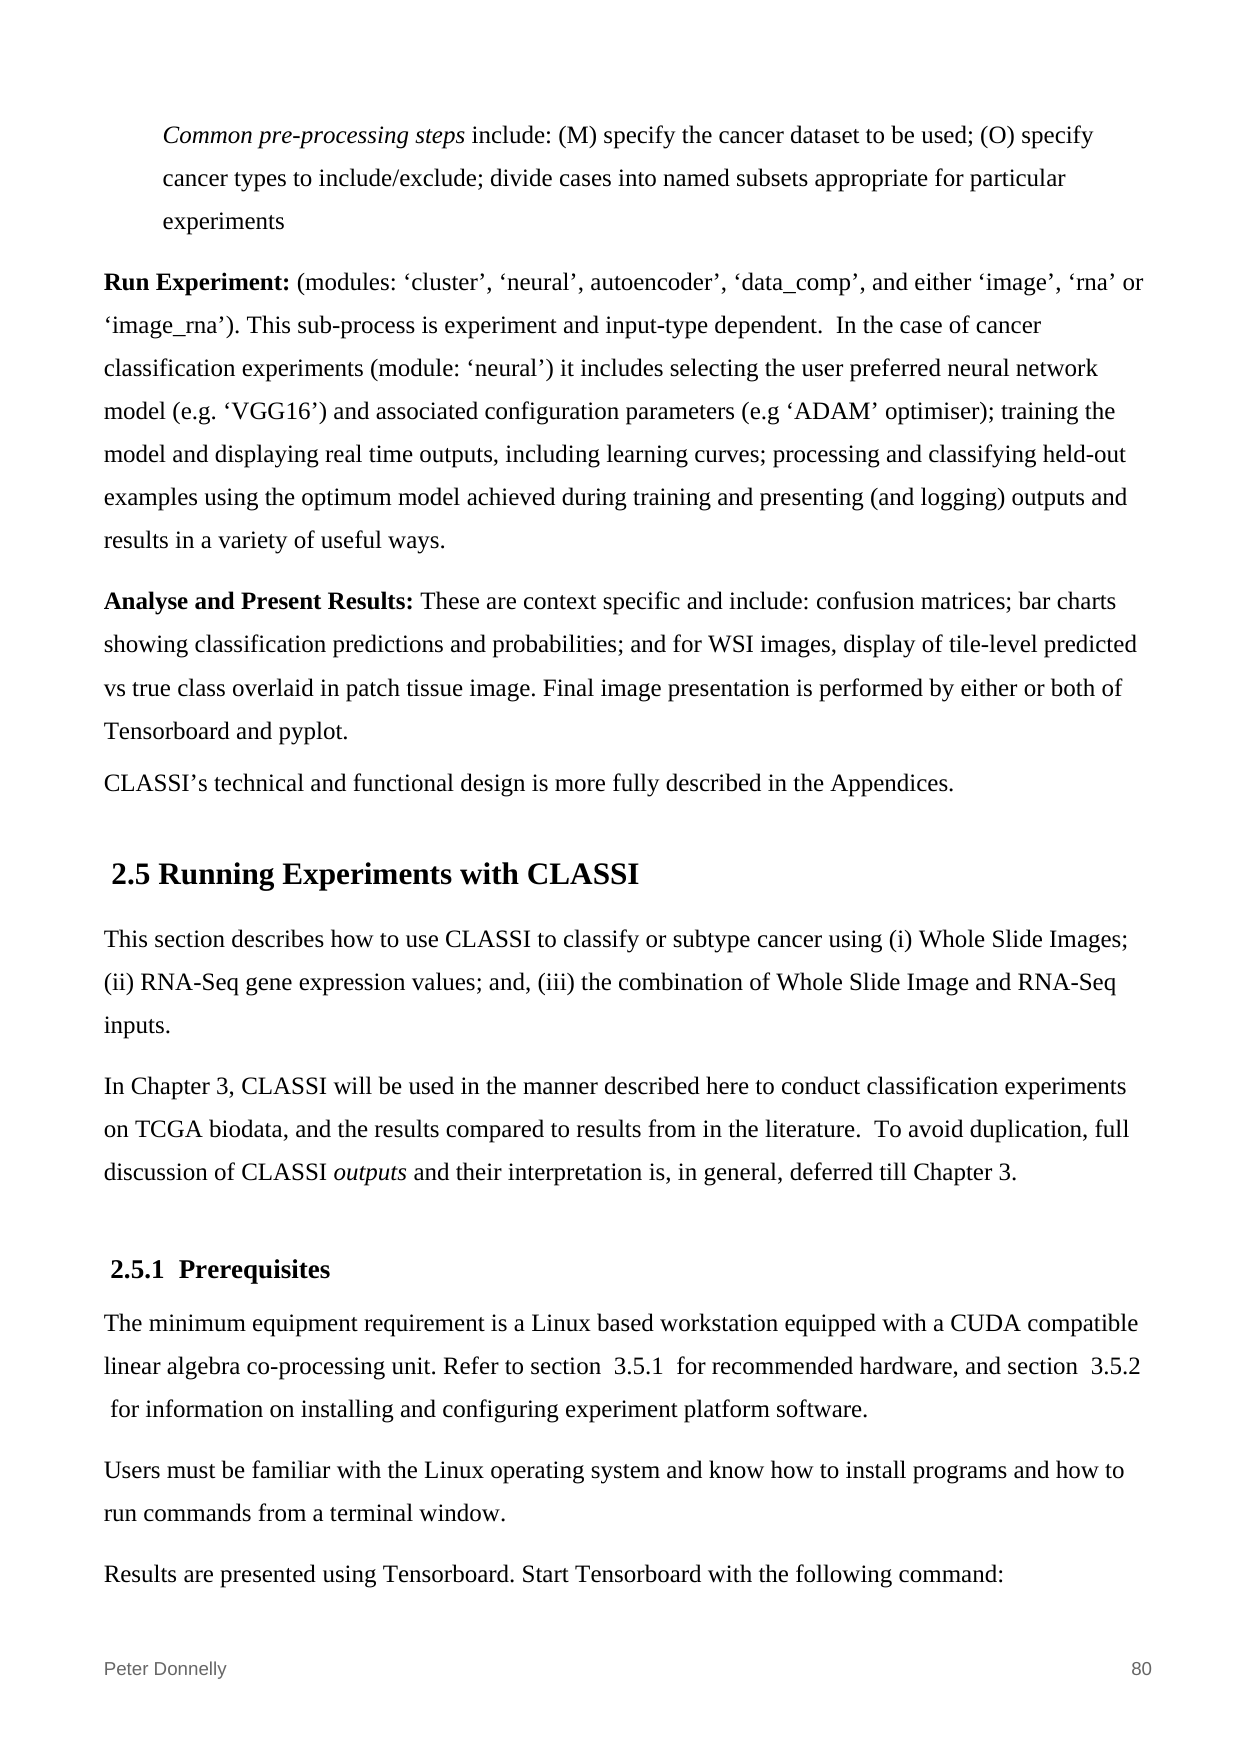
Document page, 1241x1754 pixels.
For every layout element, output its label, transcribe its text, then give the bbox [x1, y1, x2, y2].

text Run Experiment: (modules: ‘cluster’, ‘neural’, autoencoder’, ‘data_comp’, and either ‘image’, ‘rna’ or ‘image_rna’). This sub-process is experiment and input-type dependent. In the case of cancer classification experiments (module: ‘neural’) it includes selecting the user preferred neural network model (e.g. ‘VGG16’) and associated configuration parameters (e.g ‘ADAM’ optimiser); training the model and displaying real time outputs, including learning curves; processing and classifying held-out examples using the optimum model achieved during training and presenting (and logging) outputs and results in a variety of useful ways. [103, 267, 1146, 554]
text CLASSI’s technical and functional design is more fully described in the Appendices. [103, 768, 1146, 797]
subtitle Prerequisites [103, 1253, 1146, 1284]
text Analyse and Present Results: These are context specific and include: confusion matrices; bar charts showing classification predictions and probabilities; and for WSI images, display of tile-level predicted vs true class overlaid in patch tissue image. Final image presentation is performed by either or both of Tensorboard and pyplot. [103, 586, 1146, 744]
list Results are presented using Tensorboard. Start Tensorboard with the following command: [103, 1559, 1146, 1588]
text Users must be familiar with the Linux operating system and know how to install programs and how to run commands from a terminal window. [103, 1455, 1146, 1527]
subtitle Running Experiments with CLASSI [103, 855, 1146, 891]
text In Chapter 3, CLASSI will be used in the manner described here to conduct classification experiments on TCGA biodata, and the results compared to results from in the literature. To avoid duplication, full discussion of CLASSI outputs and their interpretation is, in general, deferred till Chapter 3. [103, 1071, 1146, 1186]
text The minimum equipment requirement is a Linux based workstation equipped with a CUDA compatible linear algebra co-processing unit. Refer to section 3.5.1 for recommended hardware, and section 3.5.2 for information on installing and configuring experiment platform software. [103, 1308, 1146, 1423]
text This section describes how to use CLASSI to classify or subtype cancer using (i) Whole Slide Images; (ii) RNA-Seq gene expression values; and, (iii) the combination of Whole Slide Image and RNA-Seq inputs. [103, 924, 1146, 1039]
text Common pre-processing steps include: (M) specify the cancer dataset to be used; (O) specify cancer types to include/exclude; divide cases into named subsets appropriate for particular experiments [162, 120, 1146, 235]
